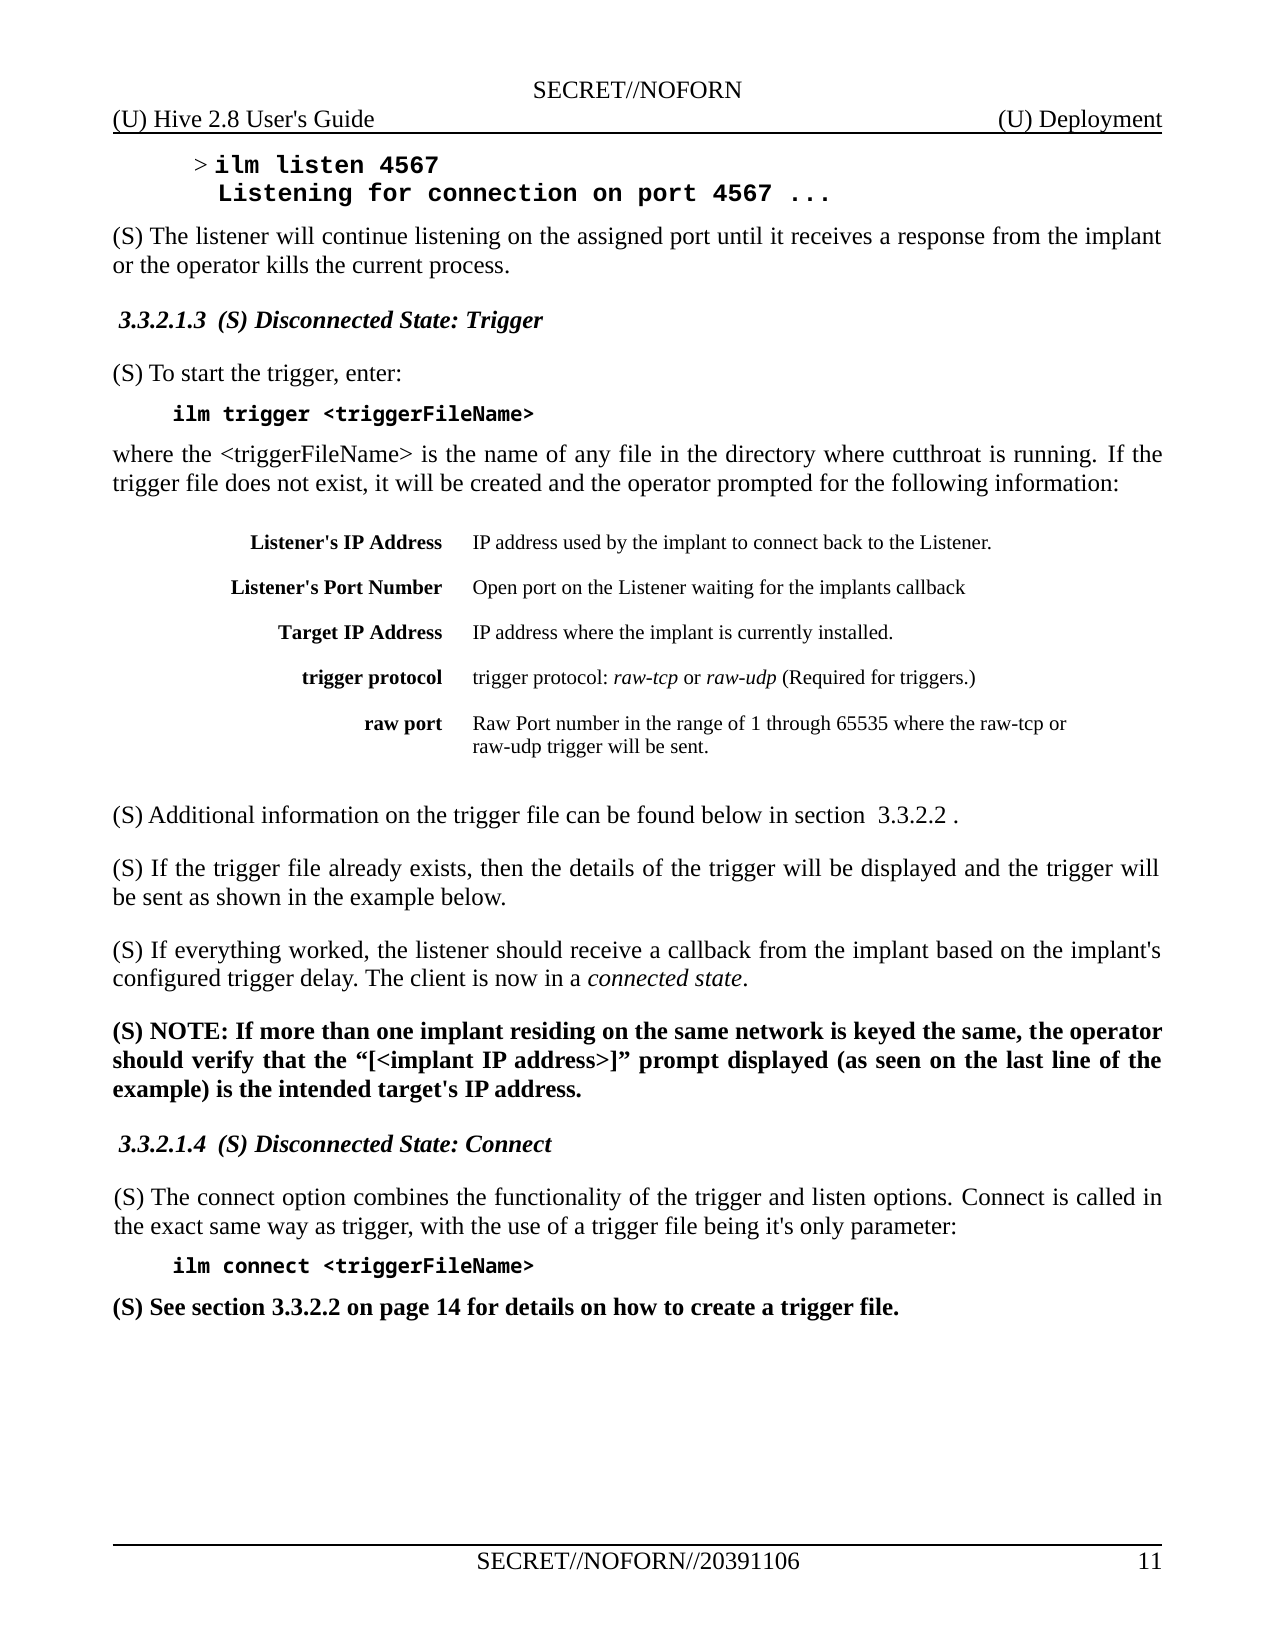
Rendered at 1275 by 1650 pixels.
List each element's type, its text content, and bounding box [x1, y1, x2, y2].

text (S) If the trigger file already exists, then the details of the trigger will be displayed and the trigger will be sent as shown in the example below. [112, 853, 1162, 911]
text where the <triggerFileName> is the name of any file in the directory where cutthroat is running. If the trigger file does not exist, it will be created and the operator prompted for the following information: [112, 439, 1162, 497]
text Listening for connection on port 4567 ... [187, 181, 1162, 209]
text (S) See section 3.3.2.2 on page 14 for details on how to create a trigger file. [112, 1292, 1162, 1321]
table_cell trigger protocol [191, 659, 457, 704]
text ilm connect <triggerFileName> [142, 1252, 1132, 1280]
subtitle (S) Disconnected State: Trigger [112, 306, 1162, 334]
table_header Listener's IP Address [191, 524, 457, 569]
table_cell Listener's Port Number [191, 569, 457, 614]
table_header IP address used by the implant to connect back to the Listener. [457, 524, 1084, 569]
table_cell Raw Port number in the range of 1 through 65535 where the raw-tcp or raw-udp trigger will be sent. [457, 704, 1084, 773]
subtitle (S) Disconnected State: Connect [112, 1129, 1162, 1158]
text (S) NOTE: If more than one implant residing on the same network is keyed the same, the operator should verify that the “[<implant IP address>]” prompt displayed (as seen on the last line of the example) is the intended target's IP address. [112, 1016, 1162, 1102]
table_cell Target IP Address [191, 614, 457, 659]
table_cell trigger protocol: raw-tcp or raw-udp (Required for triggers.) [457, 659, 1084, 704]
text (S) Additional information on the trigger file can be found below in section 3.3.2.2. [112, 801, 1162, 829]
text (S) If everything worked, the listener should receive a callback from the implant based on the implant's configured trigger delay. The client is now in a connected state. [112, 935, 1162, 992]
text > ilm listen 4567 [187, 150, 1162, 181]
text (S) The listener will continue listening on the assigned port until it receives a response from the implant or the operator kills the current process. [112, 221, 1162, 279]
table_cell raw port [191, 704, 457, 773]
list (S) The connect option combines the functionality of the trigger and listen options. Connect is called in the exact same way as trigger, with the use of a trigger file being it's only parameter: [112, 1182, 1162, 1239]
table_cell Open port on the Listener waiting for the implants callback [457, 569, 1084, 614]
text (S) To start the trigger, enter: [112, 358, 1162, 387]
text ilm trigger <triggerFileName> [142, 399, 1132, 427]
table_cell IP address where the implant is currently installed. [457, 614, 1084, 659]
